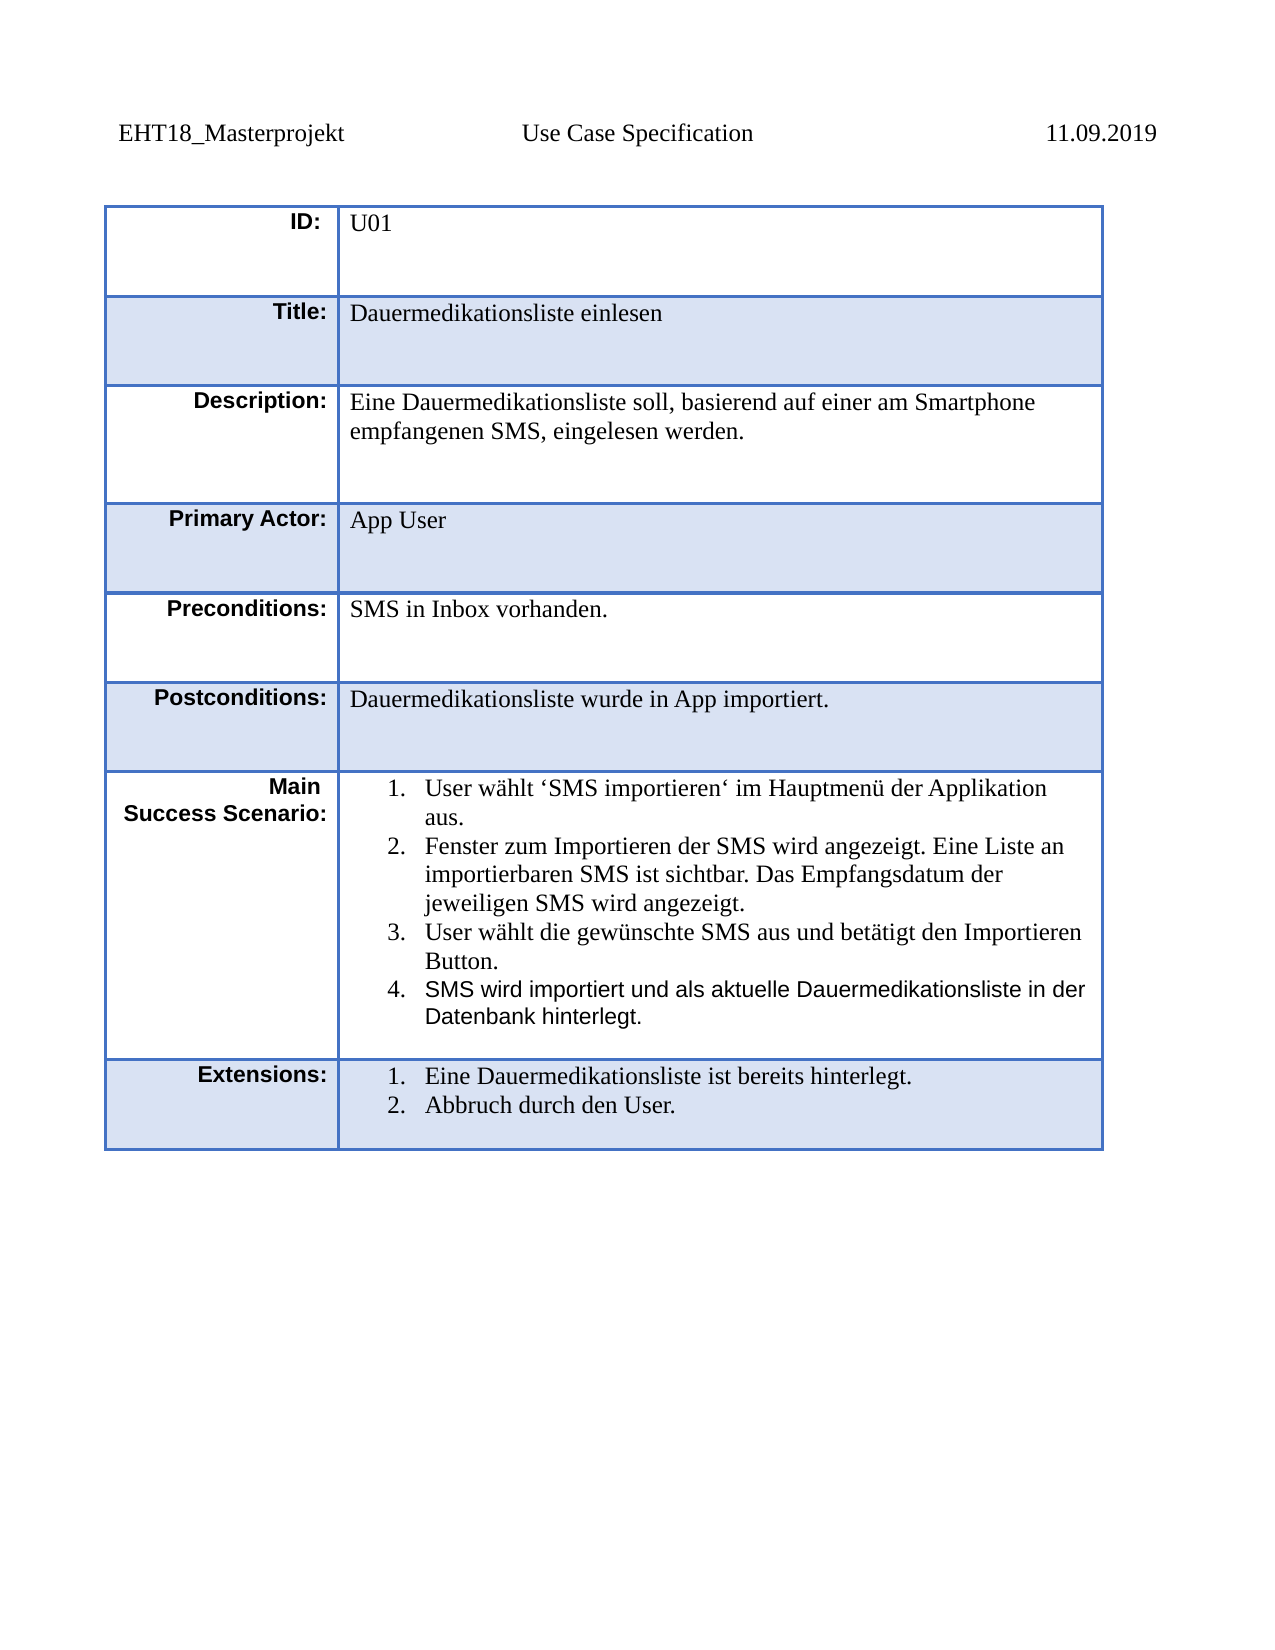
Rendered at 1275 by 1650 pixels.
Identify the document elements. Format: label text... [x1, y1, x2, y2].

table_header ID: [107, 208, 337, 294]
table_cell Postconditions: [107, 684, 337, 770]
table_cell Description: [107, 387, 337, 502]
table_cell Primary Actor: [107, 505, 337, 591]
table_cell Dauermedikationsliste wurde in App importiert. [340, 684, 1101, 770]
table_cell User wählt ‘SMS importieren‘ im Hauptmenü der Applikation aus. Fenster zum Importieren der SMS wird angezeigt. Eine Liste an importierbaren SMS ist sichtbar. Das Empfangsdatum der jeweiligen SMS wird angezeigt. User wählt die gewünschte SMS aus und betätigt den Importieren Button. SMS wird importiert und als aktuelle Dauermedikationsliste in der Datenbank hinterlegt. [340, 773, 1101, 1058]
table_cell Extensions: [107, 1061, 337, 1148]
table_cell Eine Dauermedikationsliste soll, basierend auf einer am Smartphone empfangenen SMS, eingelesen werden. [340, 387, 1101, 502]
table_cell Main Success Scenario: [107, 773, 337, 1058]
table_cell Title: [107, 298, 337, 384]
table_cell Eine Dauermedikationsliste ist bereits hinterlegt. Abbruch durch den User. [340, 1061, 1101, 1148]
table_cell App User [340, 505, 1101, 591]
table_cell SMS in Inbox vorhanden. [340, 595, 1101, 681]
table_cell Dauermedikationsliste einlesen [340, 298, 1101, 384]
table_cell Preconditions: [107, 595, 337, 681]
table_header U01 [340, 208, 1101, 294]
